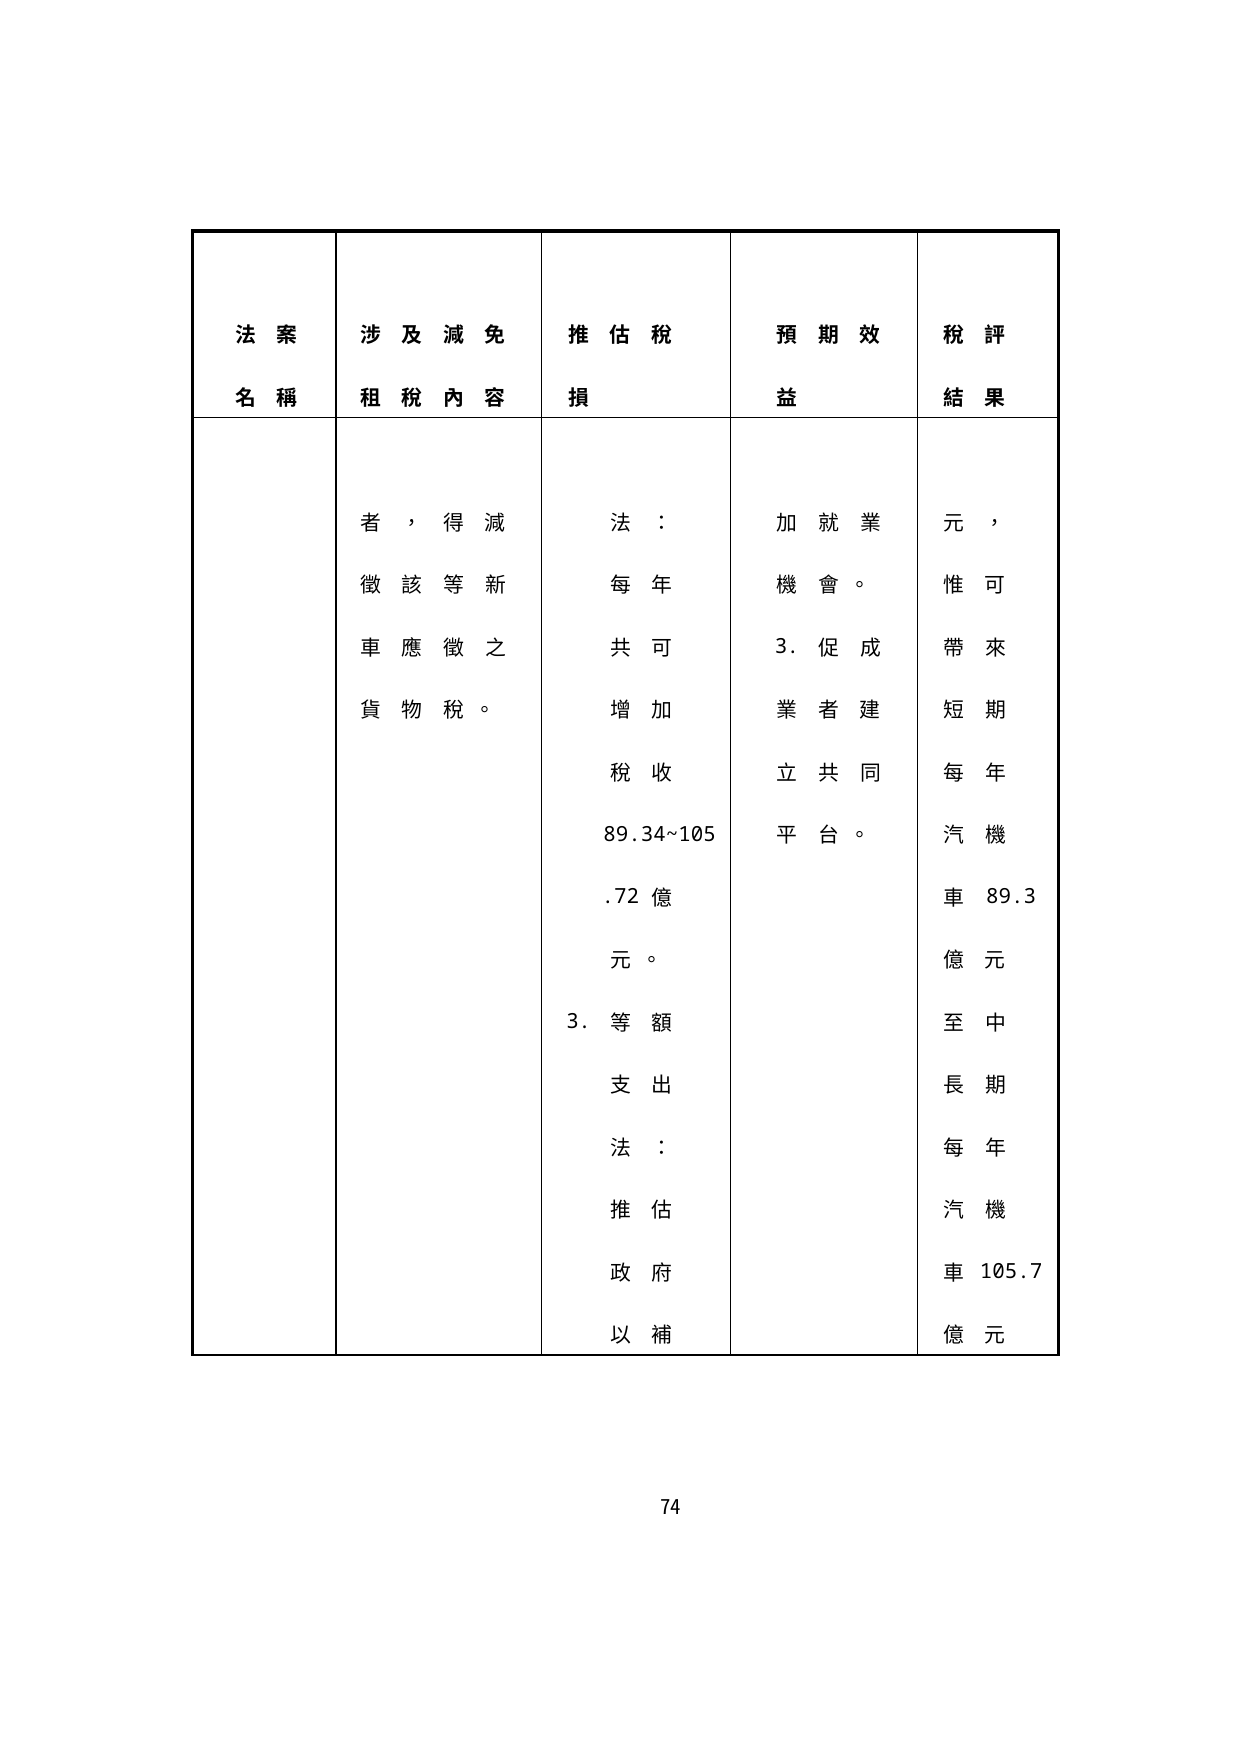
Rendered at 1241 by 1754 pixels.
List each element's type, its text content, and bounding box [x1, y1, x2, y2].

table_cell 加就業機會。 3.促成業者建立共同平台。 [731, 418, 917, 1354]
table_header 涉及減免租稅內容 [337, 233, 541, 417]
table_cell 法：每年共可增加稅收89.34~105.72億元。 3.等額支出法：推估政府以補 [542, 418, 730, 1354]
table_header 稅評結果 [918, 233, 1057, 417]
table_cell 元，惟可帶來短期每年汽機車89.3億元至中長期每年汽機車105.7億元 [918, 418, 1057, 1354]
table_header 預期效益 [731, 233, 917, 417]
table_header 法案名稱 [194, 233, 335, 417]
table_cell 者，得減徵該等新車應徵之貨物稅。 [337, 418, 541, 1354]
table_header 推估稅損 [542, 233, 730, 417]
table_cell [194, 418, 335, 1354]
